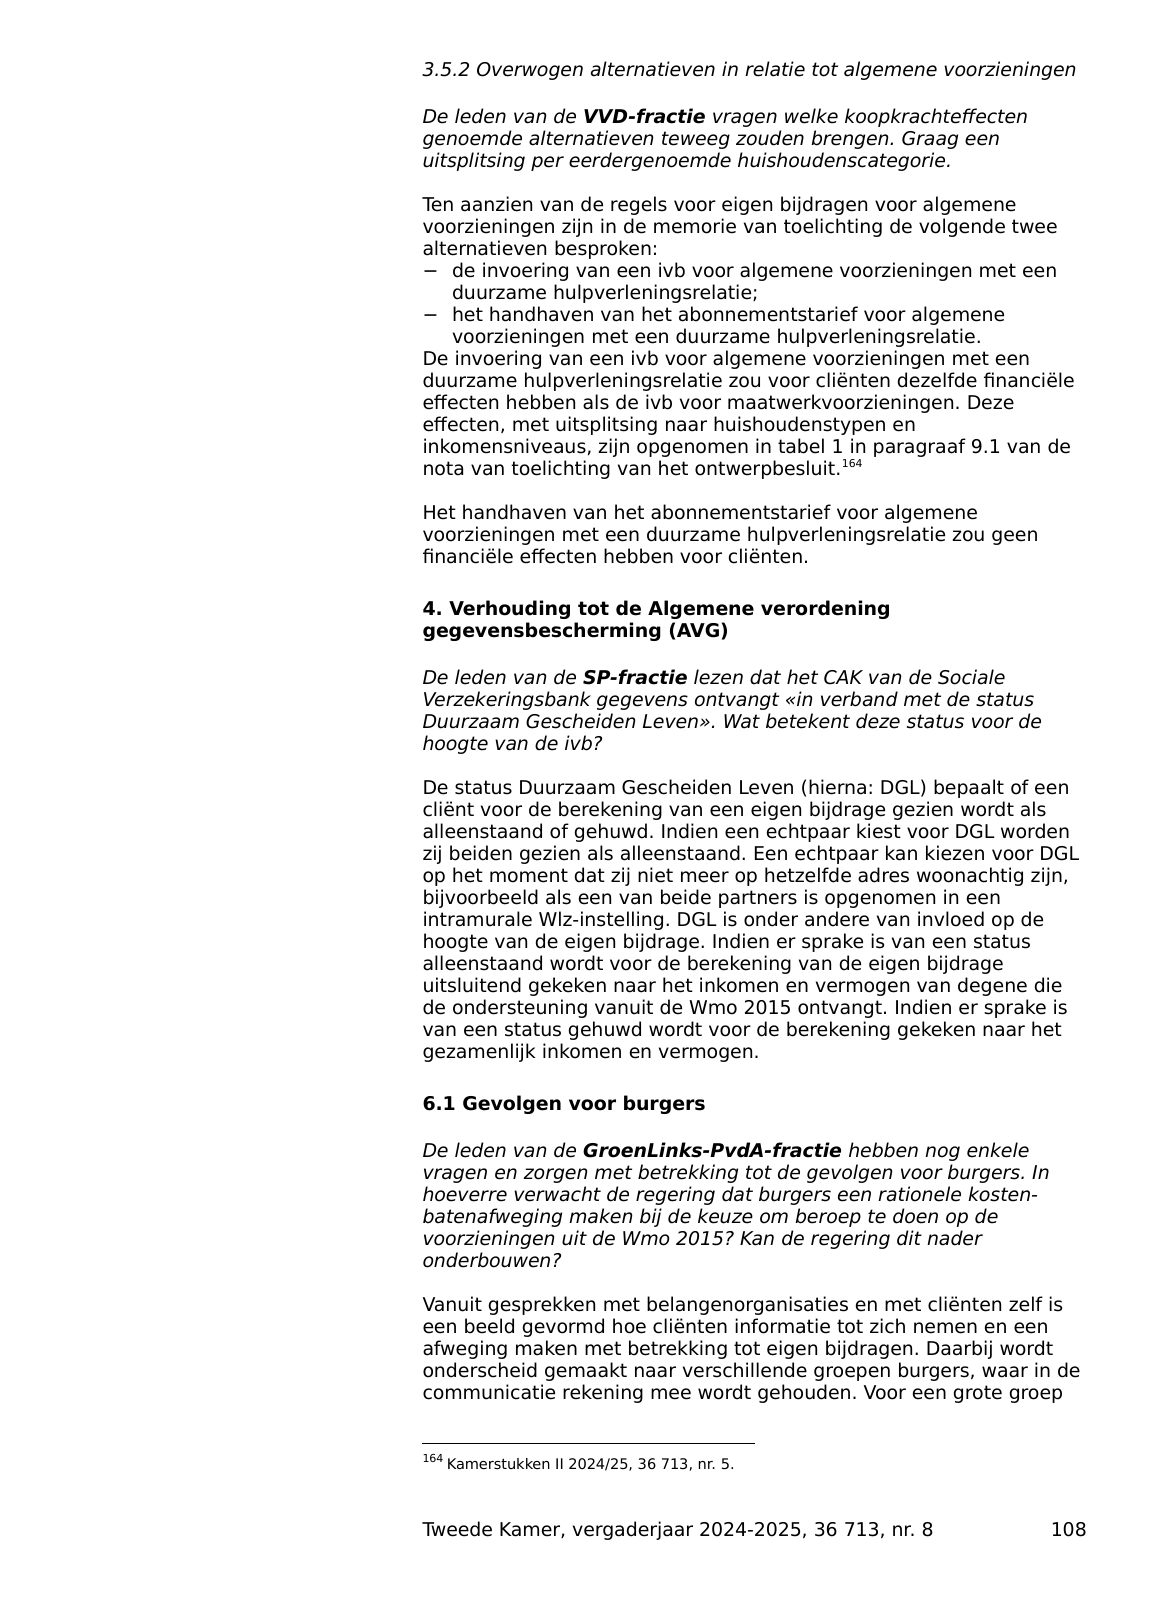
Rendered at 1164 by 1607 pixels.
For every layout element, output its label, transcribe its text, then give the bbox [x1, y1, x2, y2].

text Ten aanzien van de regels voor eigen bijdragen voor algemene voorzieningen zijn in de memorie van toelichting de volgende twee alternatieven besproken: [422, 194, 1087, 260]
text Het handhaven van het abonnementstarief voor algemene voorzieningen met een duurzame hulpverleningsrelatie zou geen financiële effecten hebben voor cliënten. [422, 502, 1087, 568]
text Vanuit gesprekken met belangenorganisaties en met cliënten zelf is een beeld gevormd hoe cliënten informatie tot zich nemen en een afweging maken met betrekking tot eigen bijdragen. Daarbij wordt onderscheid gemaakt naar verschillende groepen burgers, waar in de communicatie rekening mee wordt gehouden. Voor een grote groep [422, 1294, 1087, 1404]
subtitle 4. Verhouding tot de Algemene verordening gegevensbescherming (AVG) [422, 598, 1087, 642]
subtitle 3.5.2 Overwogen alternatieven in relatie tot algemene voorzieningen [422, 59, 1087, 81]
text − het handhaven van het abonnementstarief voor algemene voorzieningen met een duurzame hulpverleningsrelatie. [422, 304, 1087, 348]
text De leden van de GroenLinks-PvdA-fractie hebben nog enkele vragen en zorgen met betrekking tot de gevolgen voor burgers. In hoeverre verwacht de regering dat burgers een rationele kosten-batenafweging maken bij de keuze om beroep te doen op de voorzieningen uit de Wmo 2015? Kan de regering dit nader onderbouwen? [422, 1140, 1087, 1272]
subtitle 6.1 Gevolgen voor burgers [422, 1093, 1087, 1115]
text Kamerstukken II 2024/25, 36 713, nr. 5. [422, 1452, 1087, 1474]
text De leden van de VVD-fractie vragen welke koopkrachteffecten genoemde alternatieven teweeg zouden brengen. Graag een uitsplitsing per eerdergenoemde huishoudenscategorie. [422, 106, 1087, 172]
text De status Duurzaam Gescheiden Leven (hierna: DGL) bepaalt of een cliënt voor de berekening van een eigen bijdrage gezien wordt als alleenstaand of gehuwd. Indien een echtpaar kiest voor DGL worden zij beiden gezien als alleenstaand. Een echtpaar kan kiezen voor DGL op het moment dat zij niet meer op hetzelfde adres woonachtig zijn, bijvoorbeeld als een van beide partners is opgenomen in een intramurale Wlz-instelling. DGL is onder andere van invloed op de hoogte van de eigen bijdrage. Indien er sprake is van een status alleenstaand wordt voor de berekening van de eigen bijdrage uitsluitend gekeken naar het inkomen en vermogen van degene die de ondersteuning vanuit de Wmo 2015 ontvangt. Indien er sprake is van een status gehuwd wordt voor de berekening gekeken naar het gezamenlijk inkomen en vermogen. [422, 777, 1087, 1063]
text − de invoering van een ivb voor algemene voorzieningen met een duurzame hulpverleningsrelatie; [422, 260, 1087, 304]
text De invoering van een ivb voor algemene voorzieningen met een duurzame hulpverleningsrelatie zou voor cliënten dezelfde financiële effecten hebben als de ivb voor maatwerkvoorzieningen. Deze effecten, met uitsplitsing naar huishoudenstypen en inkomensniveaus, zijn opgenomen in tabel 1 in paragraaf 9.1 van de nota van toelichting van het ontwerpbesluit. [422, 348, 1087, 480]
text De leden van de SP-fractie lezen dat het CAK van de Sociale Verzekeringsbank gegevens ontvangt «in verband met de status Duurzaam Gescheiden Leven». Wat betekent deze status voor de hoogte van de ivb? [422, 667, 1087, 755]
